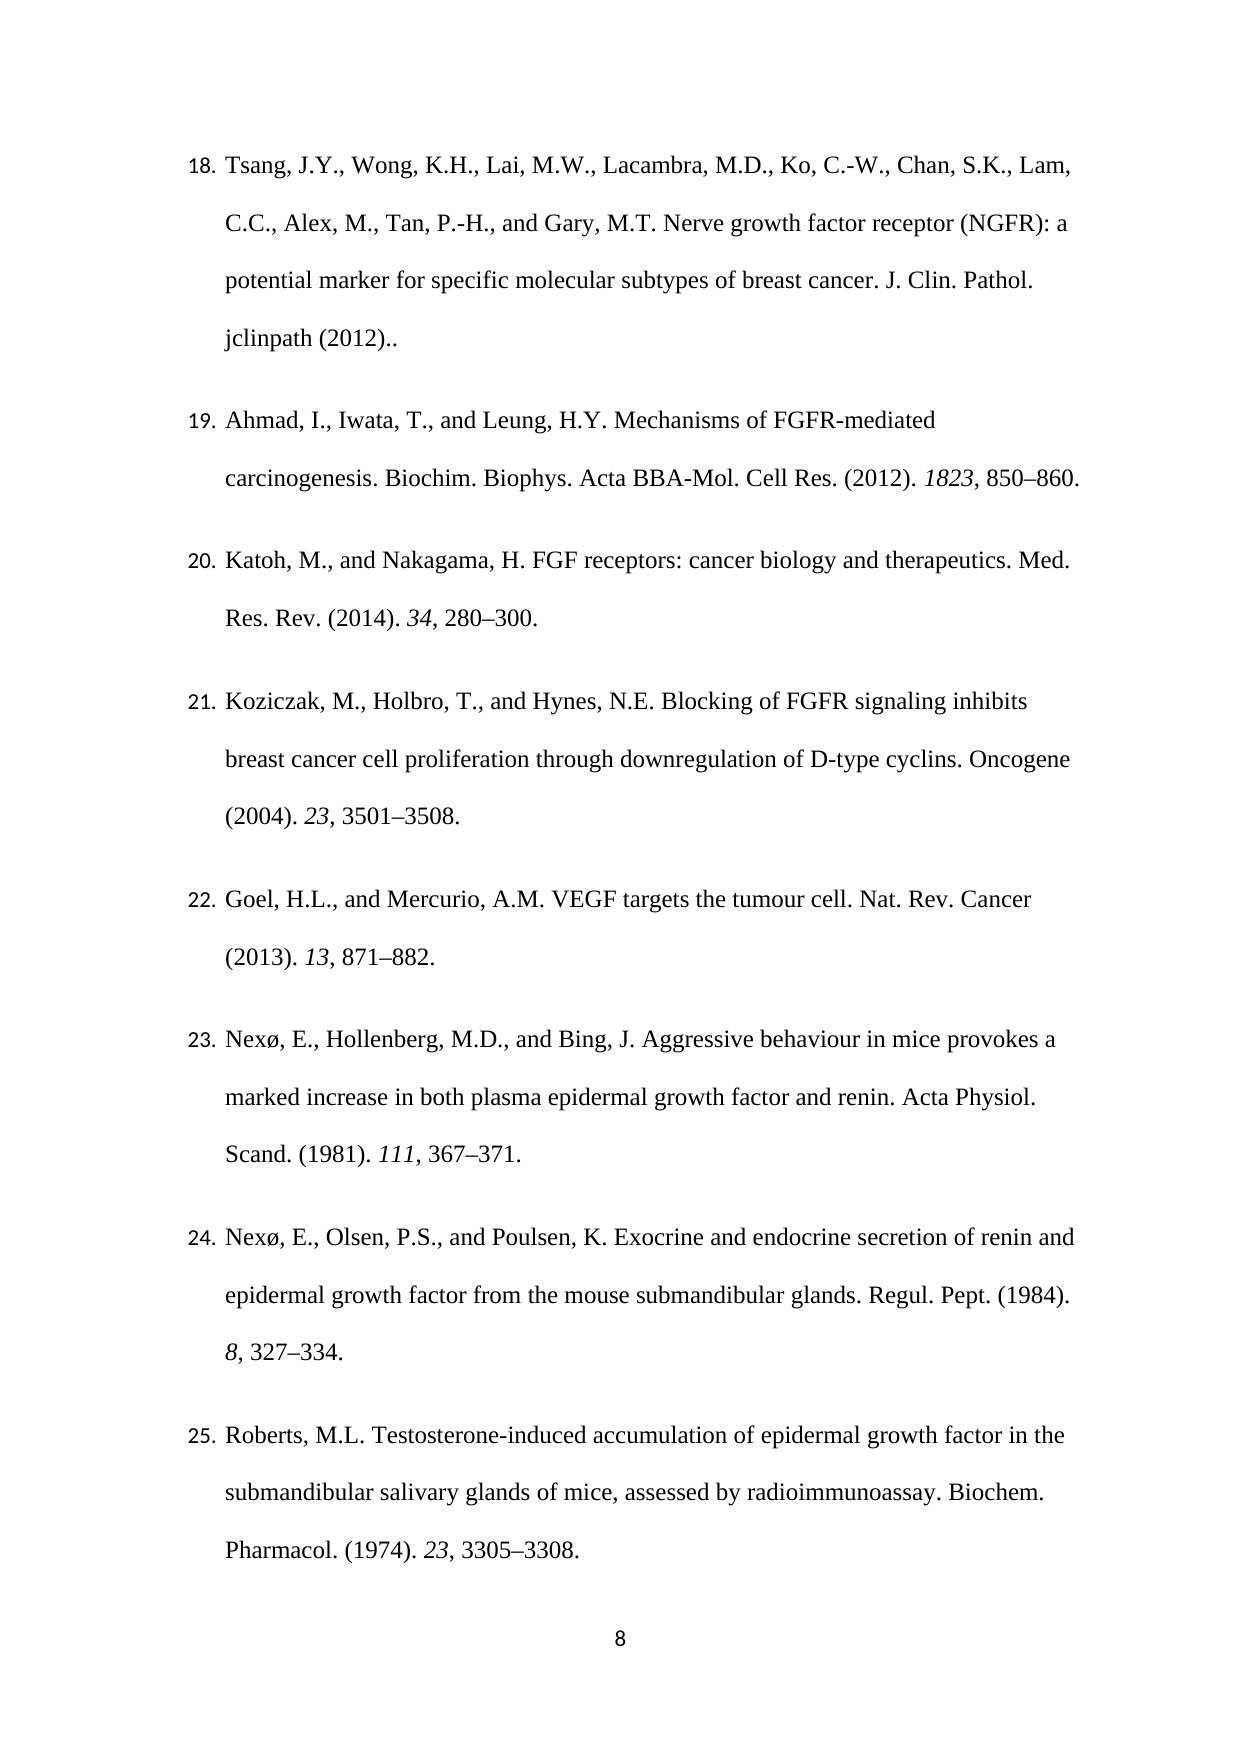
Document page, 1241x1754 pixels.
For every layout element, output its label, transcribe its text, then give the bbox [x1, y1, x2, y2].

list Tsang, J.Y., Wong, K.H., Lai, M.W., Lacambra, M.D., Ko, C.-W., Chan, S.K., Lam, C.C., Alex, M., Tan, P.-H., and Gary, M.T. Nerve growth factor receptor (NGFR): a potential marker for specific molecular subtypes of breast cancer. J. Clin. Pathol. jclinpath (2012).. [187, 150, 1090, 352]
list Ahmad, I., Iwata, T., and Leung, H.Y. Mechanisms of FGFR-mediated carcinogenesis. Biochim. Biophys. Acta BBA-Mol. Cell Res. (2012). 1823, 850–860. [187, 405, 1090, 492]
list Katoh, M., and Nakagama, H. FGF receptors: cancer biology and therapeutics. Med. Res. Rev. (2014). 34, 280–300. [187, 546, 1090, 632]
list Koziczak, M., Holbro, T., and Hynes, N.E. Blocking of FGFR signaling inhibits breast cancer cell proliferation through downregulation of D-type cyclins. Oncogene (2004). 23, 3501–3508. [187, 686, 1090, 830]
list Goel, H.L., and Mercurio, A.M. VEGF targets the tumour cell. Nat. Rev. Cancer (2013). 13, 871–882. [187, 884, 1090, 970]
list Nexø, E., Olsen, P.S., and Poulsen, K. Exocrine and endocrine secretion of renin and epidermal growth factor from the mouse submandibular glands. Regul. Pept. (1984). 8, 327–334. [187, 1222, 1090, 1366]
list Roberts, M.L. Testosterone-induced accumulation of epidermal growth factor in the submandibular salivary glands of mice, assessed by radioimmunoassay. Biochem. Pharmacol. (1974). 23, 3305–3308. [187, 1420, 1090, 1564]
list Nexø, E., Hollenberg, M.D., and Bing, J. Aggressive behaviour in mice provokes a marked increase in both plasma epidermal growth factor and renin. Acta Physiol. Scand. (1981). 111, 367–371. [187, 1024, 1090, 1168]
